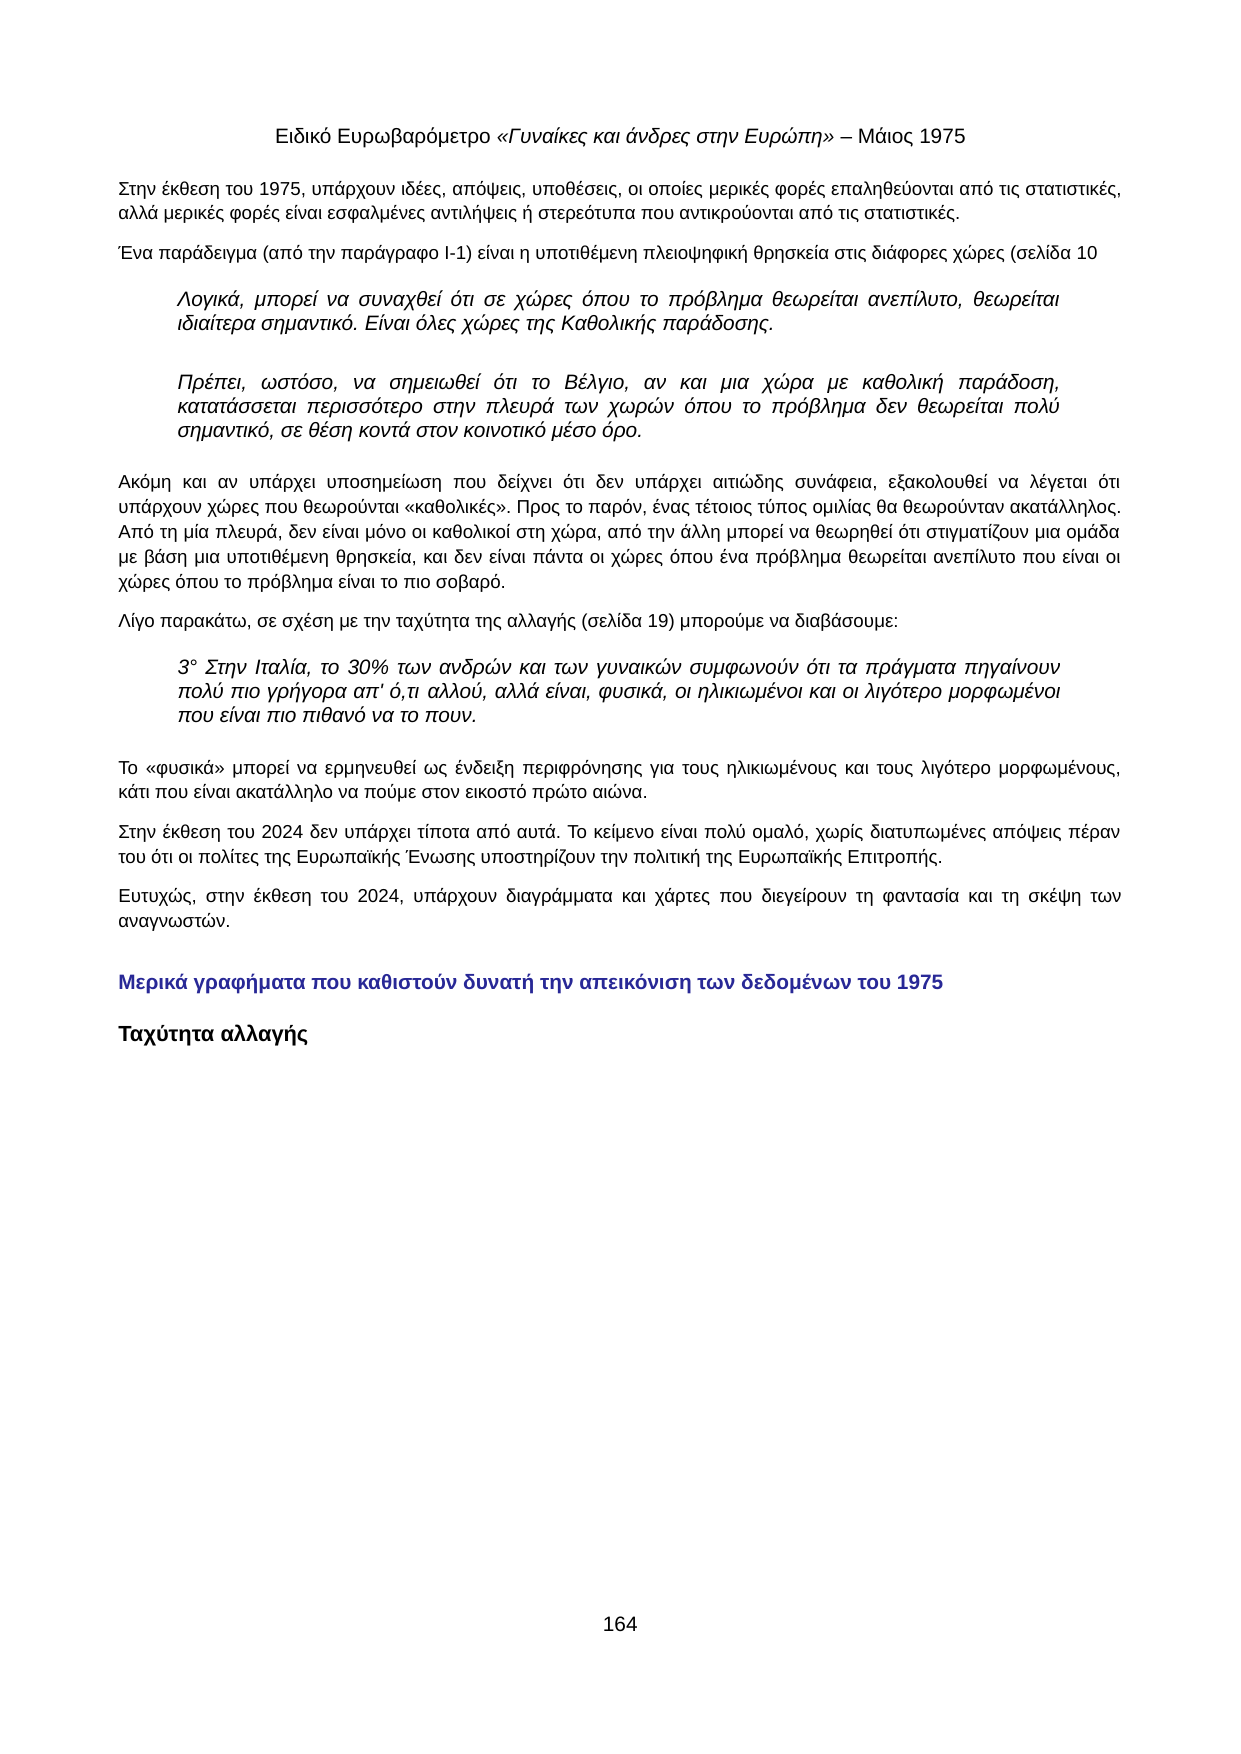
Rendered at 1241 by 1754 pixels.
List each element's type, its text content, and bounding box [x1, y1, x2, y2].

text Στην έκθεση του 1975, υπάρχουν ιδέες, απόψεις, υποθέσεις, οι οποίες μερικές φορές επαληθεύονται από τις στατιστικές, αλλά μερικές φορές είναι εσφαλμένες αντιλήψεις ή στερεότυπα που αντικρούονται από τις στατιστικές. [118, 177, 1122, 224]
text Λογικά, μπορεί να συναχθεί ότι σε χώρες όπου το πρόβλημα θεωρείται ανεπίλυτο, θεωρείται ιδιαίτερα σημαντικό. Είναι όλες χώρες της Καθολικής παράδοσης. [177, 287, 1063, 335]
text Ένα παράδειγμα (από την παράγραφο Ι-1) είναι η υποτιθέμενη πλειοψηφική θρησκεία στις διάφορες χώρες (σελίδα 10 [118, 242, 1122, 263]
text Ευτυχώς, στην έκθεση του 2024, υπάρχουν διαγράμματα και χάρτες που διεγείρουν τη φαντασία και τη σκέψη των αναγνωστών. [118, 885, 1122, 931]
text Πρέπει, ωστόσο, να σημειωθεί ότι το Βέλγιο, αν και μια χώρα με καθολική παράδοση, κατατάσσεται περισσότερο στην πλευρά των χωρών όπου το πρόβλημα δεν θεωρείται πολύ σημαντικό, σε θέση κοντά στον κοινοτικό μέσο όρο. [177, 370, 1063, 442]
text Λίγο παρακάτω, σε σχέση με την ταχύτητα της αλλαγής (σελίδα 19) μπορούμε να διαβάσουμε: [118, 610, 1122, 631]
subtitle Μερικά γραφήματα που καθιστούν δυνατή την απεικόνιση των δεδομένων του 1975 [118, 970, 1122, 994]
text Το «φυσικά» μπορεί να ερμηνευθεί ως ένδειξη περιφρόνησης για τους ηλικιωμένους και τους λιγότερο μορφωμένους, κάτι που είναι ακατάλληλο να πούμε στον εικοστό πρώτο αιώνα. [118, 756, 1122, 803]
subtitle Ταχύτητα αλλαγής [118, 1021, 1122, 1046]
text 3° Στην Ιταλία, το 30% των ανδρών και των γυναικών συμφωνούν ότι τα πράγματα πηγαίνουν πολύ πιο γρήγορα απ' ό,τι αλλού, αλλά είναι, φυσικά, οι ηλικιωμένοι και οι λιγότερο μορφωμένοι που είναι πιο πιθανό να το πουν. [177, 655, 1063, 727]
text Ακόμη και αν υπάρχει υποσημείωση που δείχνει ότι δεν υπάρχει αιτιώδης συνάφεια, εξακολουθεί να λέγεται ότι υπάρχουν χώρες που θεωρούνται «καθολικές». Προς το παρόν, ένας τέτοιος τύπος ομιλίας θα θεωρούνταν ακατάλληλος. Από τη μία πλευρά, δεν είναι μόνο οι καθολικοί στη χώρα, από την άλλη μπορεί να θεωρηθεί ότι στιγματίζουν μια ομάδα με βάση μια υποτιθέμενη θρησκεία, και δεν είναι πάντα οι χώρες όπου ένα πρόβλημα θεωρείται ανεπίλυτο που είναι οι χώρες όπου το πρόβλημα είναι το πιο σοβαρό. [118, 471, 1122, 592]
text Στην έκθεση του 2024 δεν υπάρχει τίποτα από αυτά. Το κείμενο είναι πολύ ομαλό, χωρίς διατυπωμένες απόψεις πέραν του ότι οι πολίτες της Ευρωπαϊκής Ένωσης υποστηρίζουν την πολιτική της Ευρωπαϊκής Επιτροπής. [118, 821, 1122, 867]
